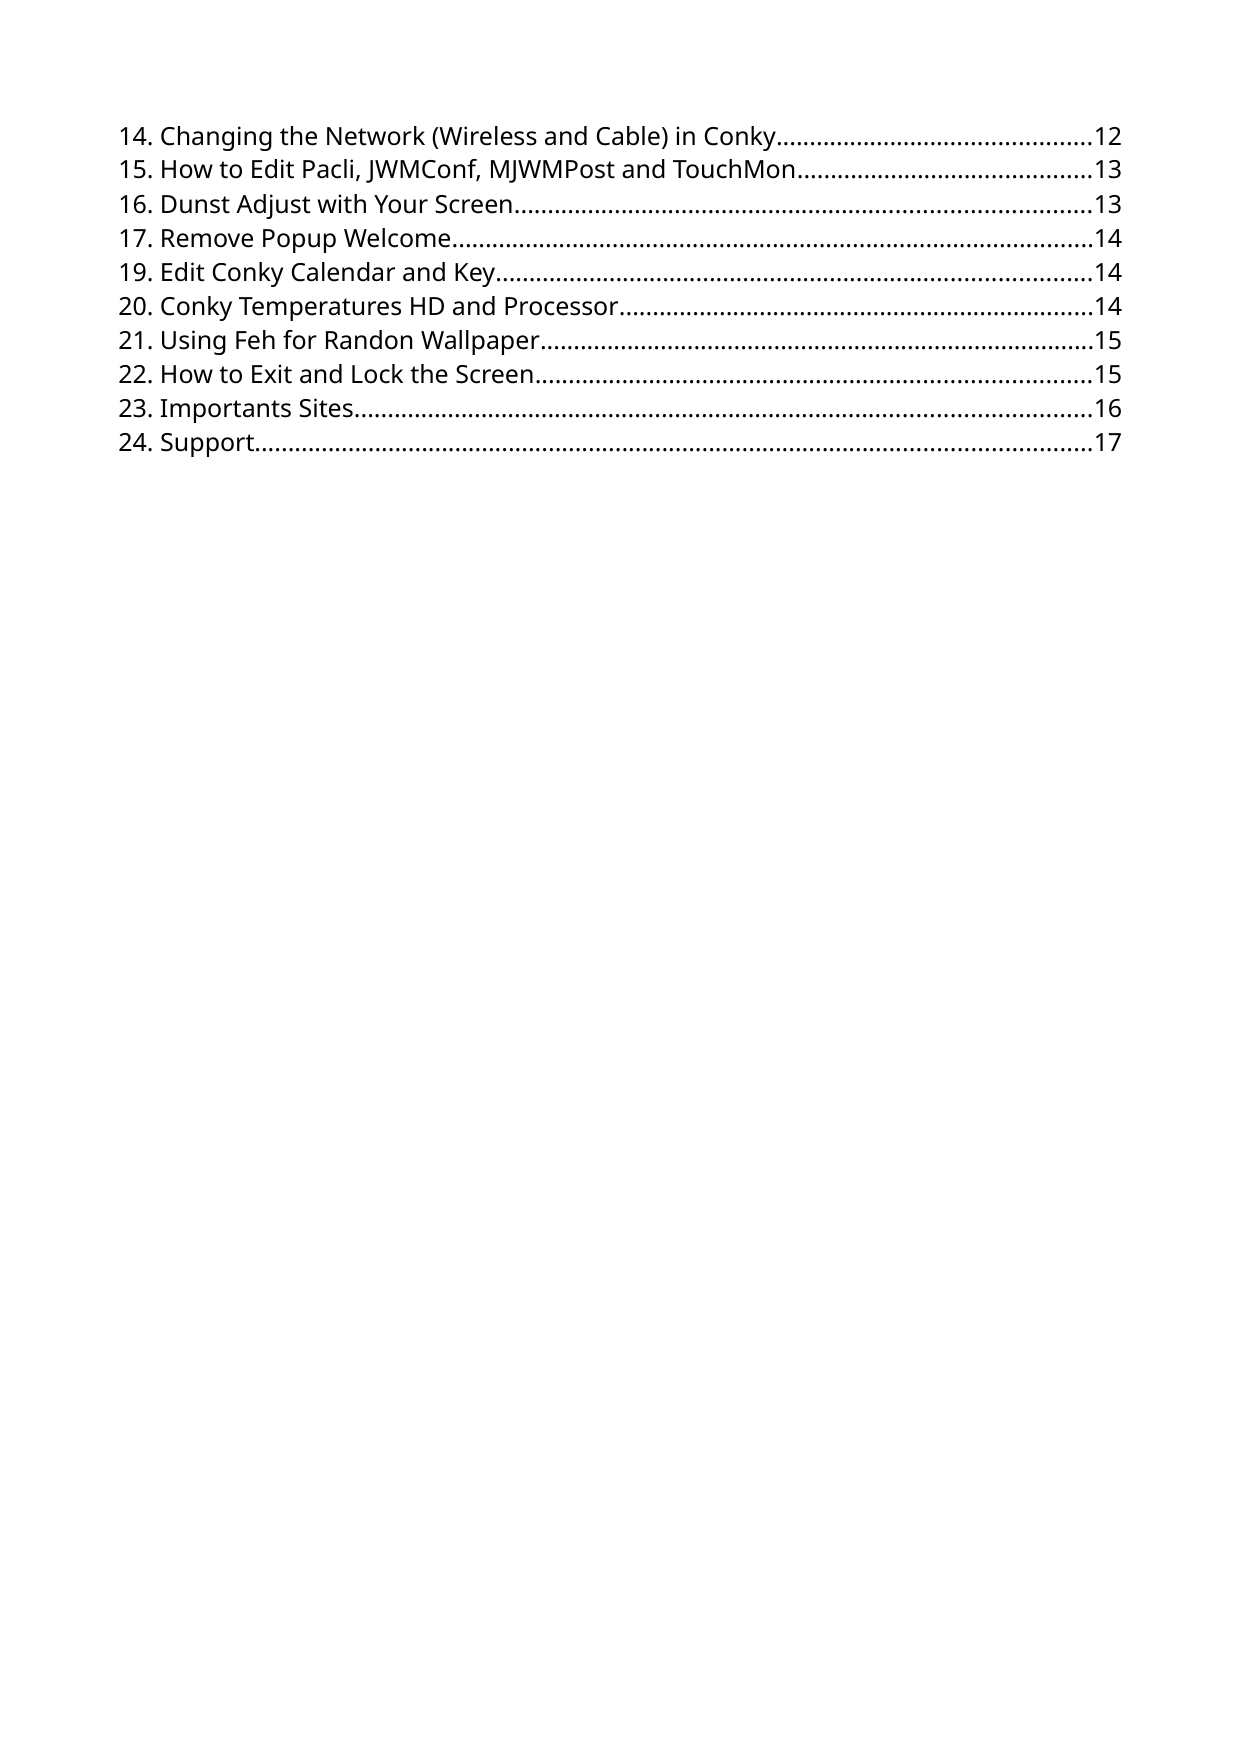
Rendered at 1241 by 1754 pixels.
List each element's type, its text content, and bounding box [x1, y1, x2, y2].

text 20. Conky Temperatures HD and Processor 14 [118, 288, 1122, 322]
text 23. Importants Sites 16 [118, 391, 1122, 425]
text 22. How to Exit and Lock the Screen 15 [118, 357, 1122, 391]
text 16. Dunst Adjust with Your Screen 13 [118, 186, 1122, 220]
text 24. Support 17 [118, 425, 1122, 459]
text 21. Using Feh for Randon Wallpaper 15 [118, 322, 1122, 357]
text 14. Changing the Network (Wireless and Cable) in Conky 12 [118, 118, 1122, 152]
text 17. Remove Popup Welcome 14 [118, 220, 1122, 254]
text 19. Edit Conky Calendar and Key 14 [118, 254, 1122, 288]
text 15. How to Edit Pacli, JWMConf, MJWMPost and TouchMon 13 [118, 152, 1122, 186]
